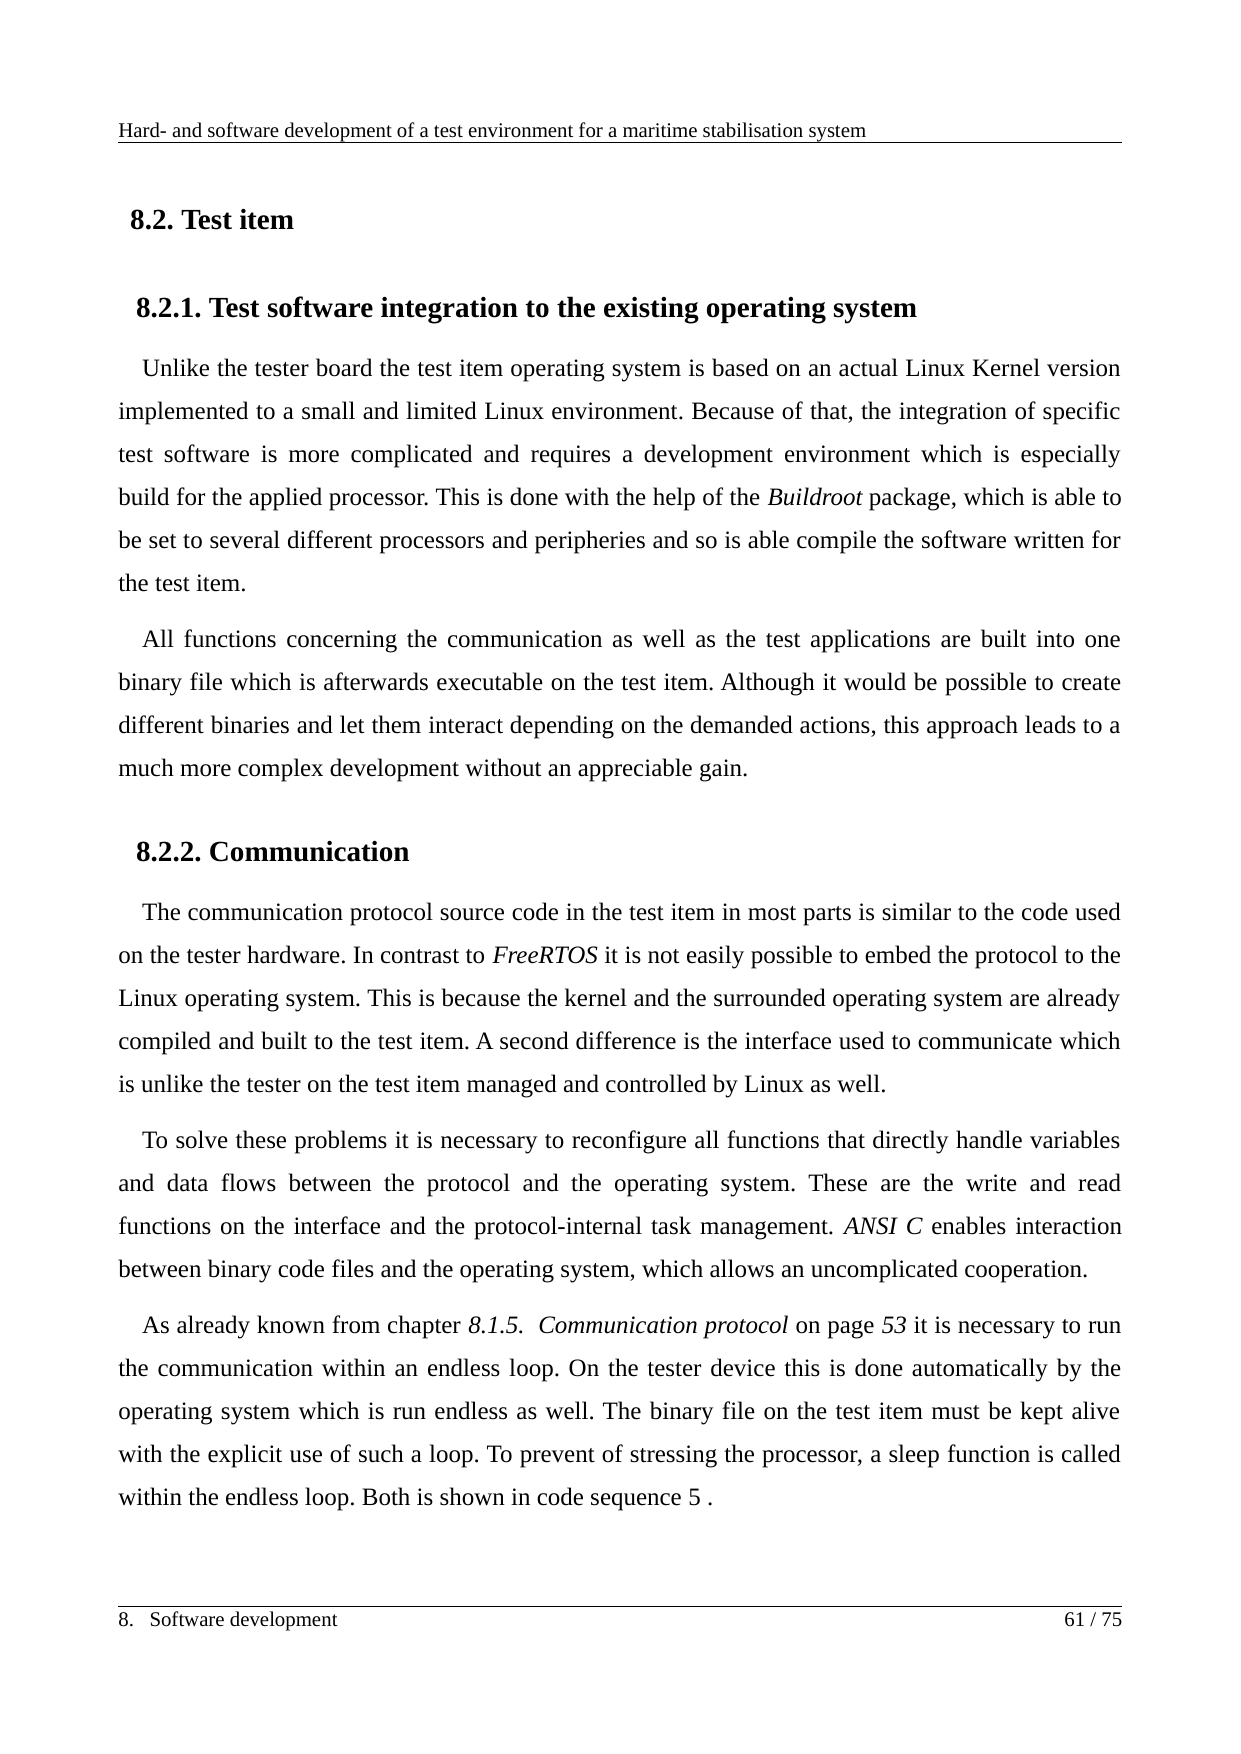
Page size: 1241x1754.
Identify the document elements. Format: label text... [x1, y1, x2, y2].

text To solve these problems it is necessary to reconfigure all functions that directly handle variables and data flows between the protocol and the operating system. These are the write and read functions on the interface and the protocol-internal task management. ANSI C enables interaction between binary code files and the operating system, which allows an uncomplicated cooperation. [118, 1125, 1122, 1283]
subtitle Communication [118, 834, 1122, 867]
text The communication protocol source code in the test item in most parts is similar to the code used on the tester hardware. In contrast to FreeRTOS it is not easily possible to embed the protocol to the Linux operating system. This is because the kernel and the surrounded operating system are already compiled and built to the test item. A second difference is the interface used to communicate which is unlike the tester on the test item managed and controlled by Linux as well. [118, 897, 1122, 1098]
text As already known from chapter 8.1.5. Communication protocol on page 51 it is necessary to run the communication within an endless loop. On the tester device this is done automatically by the operating system which is run endless as well. The binary file on the test item must be kept alive with the explicit use of such a loop. To prevent of stressing the processor, a sleep function is called within the endless loop. Both is shown in code sequence 5 . [118, 1310, 1122, 1511]
subtitle Test item [118, 202, 1122, 236]
text All functions concerning the communication as well as the test applications are built into one binary file which is afterwards executable on the test item. Although it would be possible to create different binaries and let them interact depending on the demanded actions, this approach leads to a much more complex development without an appreciable gain. [118, 624, 1122, 782]
subtitle Test software integration to the existing operating system [118, 290, 1122, 323]
text Unlike the tester board the test item operating system is based on an actual Linux Kernel version implemented to a small and limited Linux environment. Because of that, the integration of specific test software is more complicated and requires a development environment which is especially build for the applied processor. This is done with the help of the Buildroot package, which is able to be set to several different processors and peripheries and so is able compile the software written for the test item. [118, 353, 1122, 597]
